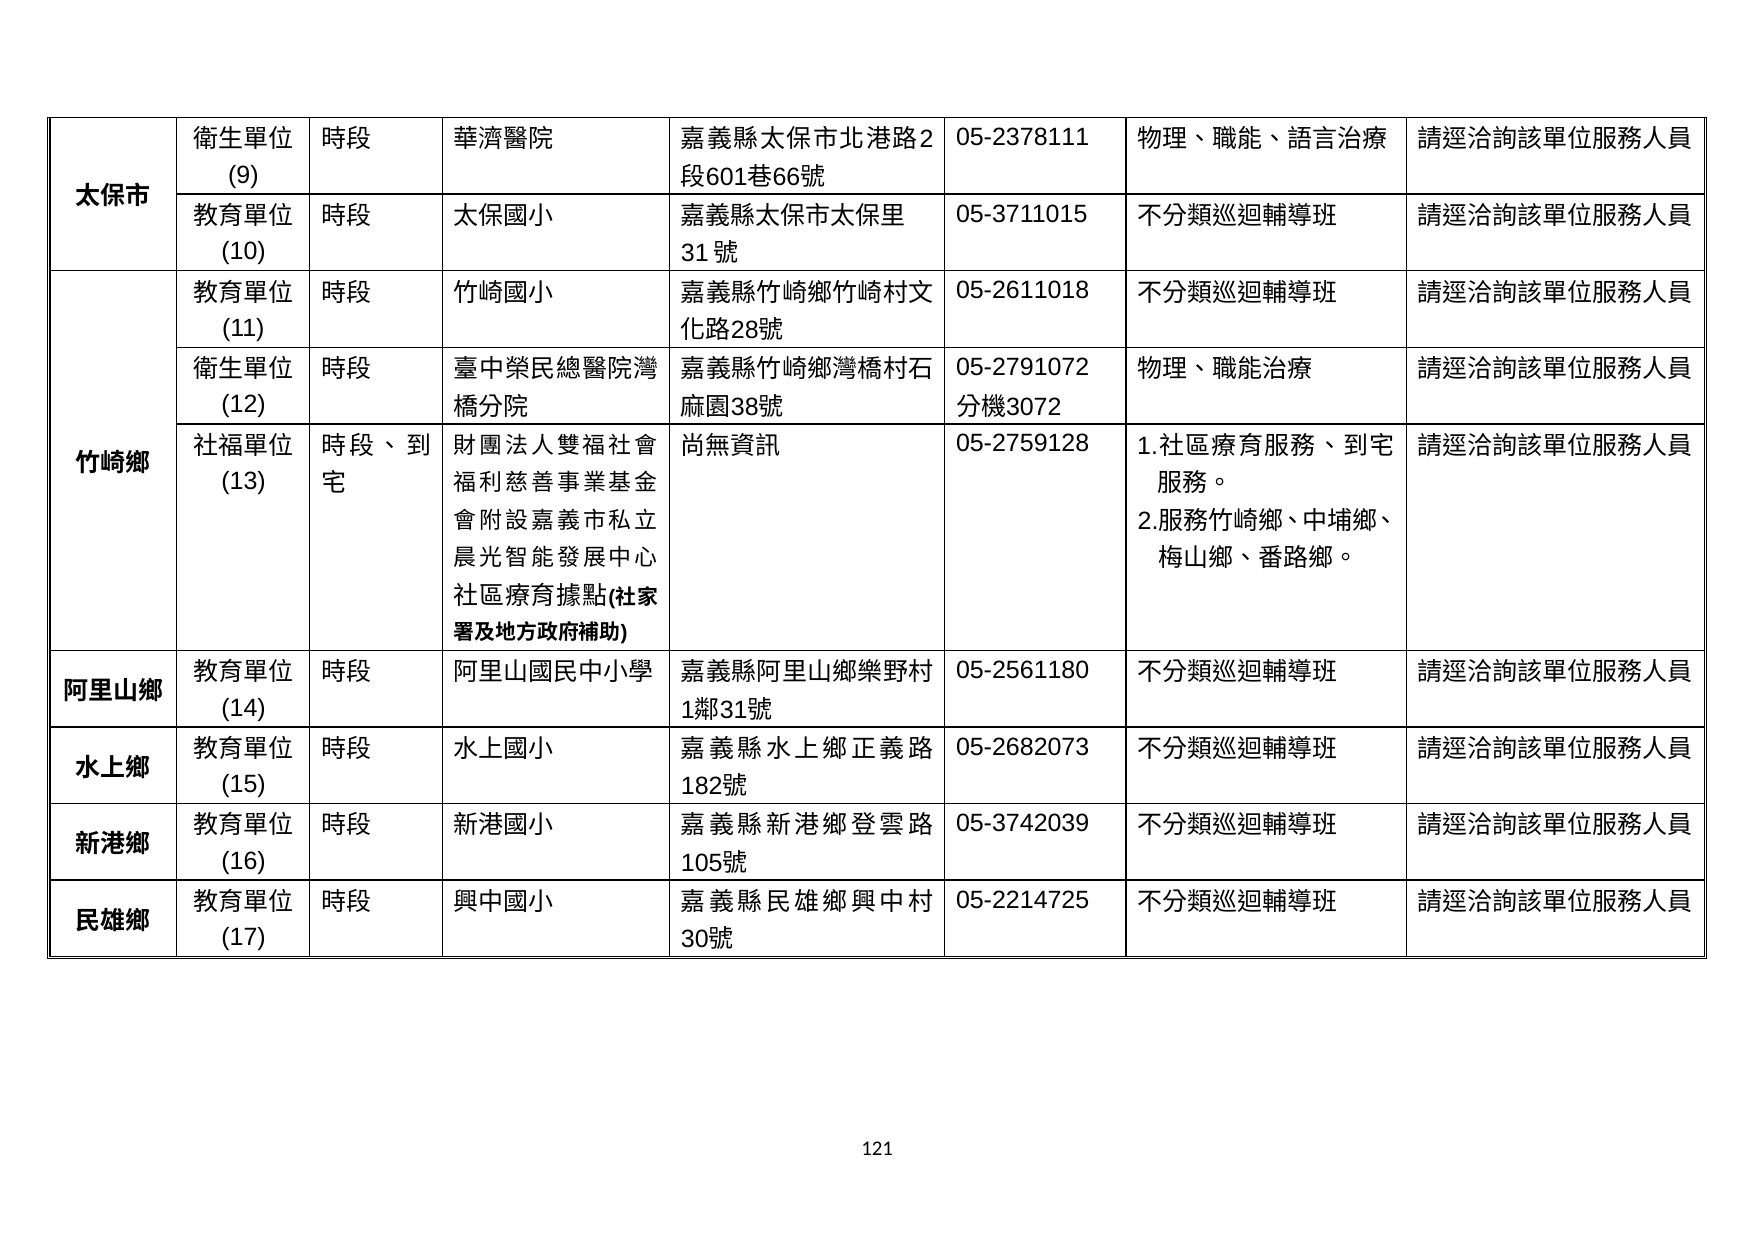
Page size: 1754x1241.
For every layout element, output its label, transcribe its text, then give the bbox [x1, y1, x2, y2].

table_cell 尚無資訊 [670, 425, 944, 649]
table_cell 新港國小 [443, 804, 669, 879]
table_cell 阿里山國民中小學 [443, 651, 669, 726]
table_cell 時段 [310, 881, 442, 956]
table_cell 請逕洽詢該單位服務人員 [1407, 271, 1704, 346]
table_cell 05-3711015 [945, 195, 1125, 270]
table_cell 請逕洽詢該單位服務人員 [1407, 728, 1704, 803]
table_cell 嘉義縣阿里山鄉樂野村1鄰31號 [670, 651, 944, 726]
table_cell 太保市 [51, 118, 176, 270]
table_cell 物理、職能、語言治療 [1127, 118, 1406, 193]
table_cell 時段 [310, 348, 442, 423]
table_cell 阿里山鄉 [51, 651, 176, 726]
table_cell 時段 [310, 651, 442, 726]
table_cell 請逕洽詢該單位服務人員 [1407, 881, 1704, 956]
table_cell 嘉義縣竹崎鄉竹崎村文化路28號 [670, 271, 944, 346]
table_cell 05-2378111 [945, 118, 1125, 193]
table_cell 時段 [310, 728, 442, 803]
table_cell 05-2791072 分機3072 [945, 348, 1125, 423]
table_cell 興中國小 [443, 881, 669, 956]
table_cell 時段 [310, 195, 442, 270]
table_cell 教育單位(14) [177, 651, 309, 726]
table_cell 不分類巡迴輔導班 [1127, 651, 1406, 726]
table_cell 時段 [310, 804, 442, 879]
table_cell 嘉義縣太保市太保里31號 [670, 195, 944, 270]
table_cell 請逕洽詢該單位服務人員 [1407, 651, 1704, 726]
table_cell 衛生單位(9) [177, 118, 309, 193]
table_cell 水上國小 [443, 728, 669, 803]
table_cell 教育單位(15) [177, 728, 309, 803]
table_cell 請逕洽詢該單位服務人員 [1407, 118, 1704, 193]
table_cell 衛生單位(12) [177, 348, 309, 423]
table_cell 05-2611018 [945, 271, 1125, 346]
table_cell 05-2759128 [945, 425, 1125, 649]
table_cell 05-2682073 [945, 728, 1125, 803]
table_cell 嘉義縣民雄鄉興中村30號 [670, 881, 944, 956]
table_cell 不分類巡迴輔導班 [1127, 195, 1406, 270]
table_cell 財團法人雙福社會福利慈善事業基金會附設嘉義市私立晨光智能發展中心社區療育據點(社家署及地方政府補助) [443, 425, 669, 649]
table_cell 請逕洽詢該單位服務人員 [1407, 195, 1704, 270]
table_cell 不分類巡迴輔導班 [1127, 728, 1406, 803]
table_cell 不分類巡迴輔導班 [1127, 881, 1406, 956]
table_cell 物理、職能治療 [1127, 348, 1406, 423]
table_cell 時段 [310, 271, 442, 346]
table_cell 華濟醫院 [443, 118, 669, 193]
table_cell 新港鄉 [51, 804, 176, 879]
table_cell 不分類巡迴輔導班 [1127, 804, 1406, 879]
table_cell 嘉義縣竹崎鄉灣橋村石麻園38號 [670, 348, 944, 423]
table_cell 時段 [310, 118, 442, 193]
table_cell 竹崎鄉 [51, 271, 176, 649]
table_cell 水上鄉 [51, 728, 176, 803]
table_cell 太保國小 [443, 195, 669, 270]
table_cell 嘉義縣新港鄉登雲路105號 [670, 804, 944, 879]
table_cell 教育單位(17) [177, 881, 309, 956]
table_cell 社福單位(13) [177, 425, 309, 649]
table_cell 請逕洽詢該單位服務人員 [1407, 348, 1704, 423]
table_cell 時段、到宅 [310, 425, 442, 649]
table_cell 教育單位(10) [177, 195, 309, 270]
table_cell 竹崎國小 [443, 271, 669, 346]
table_cell 嘉義縣水上鄉正義路182號 [670, 728, 944, 803]
table_cell 教育單位(16) [177, 804, 309, 879]
table_cell 嘉義縣太保市北港路2段601巷66號 [670, 118, 944, 193]
table_cell 1.社區療育服務、到宅服務。 2.服務竹崎鄉、中埔鄉、梅山鄉、番路鄉。 [1127, 425, 1406, 649]
table_cell 民雄鄉 [51, 881, 176, 956]
table_cell 05-3742039 [945, 804, 1125, 879]
table_cell 臺中榮民總醫院灣橋分院 [443, 348, 669, 423]
table_cell 05-2561180 [945, 651, 1125, 726]
table_cell 請逕洽詢該單位服務人員 [1407, 804, 1704, 879]
table_cell 教育單位(11) [177, 271, 309, 346]
table_cell 05-2214725 [945, 881, 1125, 956]
table_cell 不分類巡迴輔導班 [1127, 271, 1406, 346]
table_cell 請逕洽詢該單位服務人員 [1407, 425, 1704, 649]
